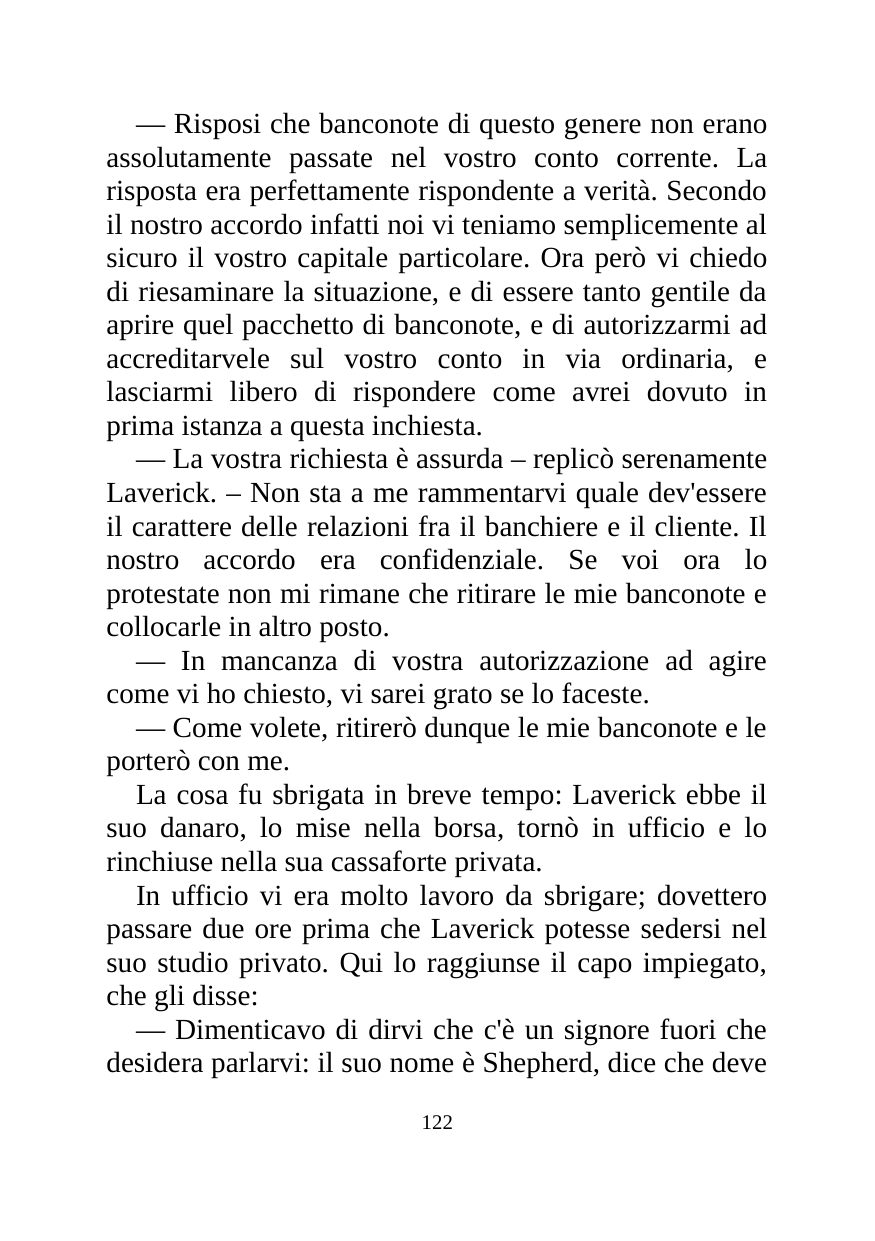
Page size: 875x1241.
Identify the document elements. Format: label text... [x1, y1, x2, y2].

text — Come volete, ritirerò dunque le mie banconote e le porterò con me. [106, 710, 768, 777]
text — Dimenticavo di dirvi che c'è un signore fuori che desidera parlarvi: il suo nome è Shepherd, dice che deve [106, 1012, 768, 1079]
text — La vostra richiesta è assurda – replicò serenamente Laverick. – Non sta a me rammentarvi quale dev'essere il carattere delle relazioni fra il banchiere e il cliente. Il nostro accordo era confidenziale. Se voi ora lo protestate non mi rimane che ritirare le mie banconote e collocarle in altro posto. [106, 442, 768, 643]
text In ufficio vi era molto lavoro da sbrigare; dovettero passare due ore prima che Laverick potesse sedersi nel suo studio privato. Qui lo raggiunse il capo impiegato, che gli disse: [106, 878, 768, 1012]
text — Risposi che banconote di questo genere non erano assolutamente passate nel vostro conto corrente. La risposta era perfettamente rispondente a verità. Secondo il nostro accordo infatti noi vi teniamo semplicemente al sicuro il vostro capitale particolare. Ora però vi chiedo di riesaminare la situazione, e di essere tanto gentile da aprire quel pacchetto di banconote, e di autorizzarmi ad accreditarvele sul vostro conto in via ordinaria, e lasciarmi libero di rispondere come avrei dovuto in prima istanza a questa inchiesta. [106, 106, 768, 442]
text — In mancanza di vostra autorizzazione ad agire come vi ho chiesto, vi sarei grato se lo faceste. [106, 643, 768, 710]
text La cosa fu sbrigata in breve tempo: Laverick ebbe il suo danaro, lo mise nella borsa, tornò in ufficio e lo rinchiuse nella sua cassaforte privata. [106, 777, 768, 878]
